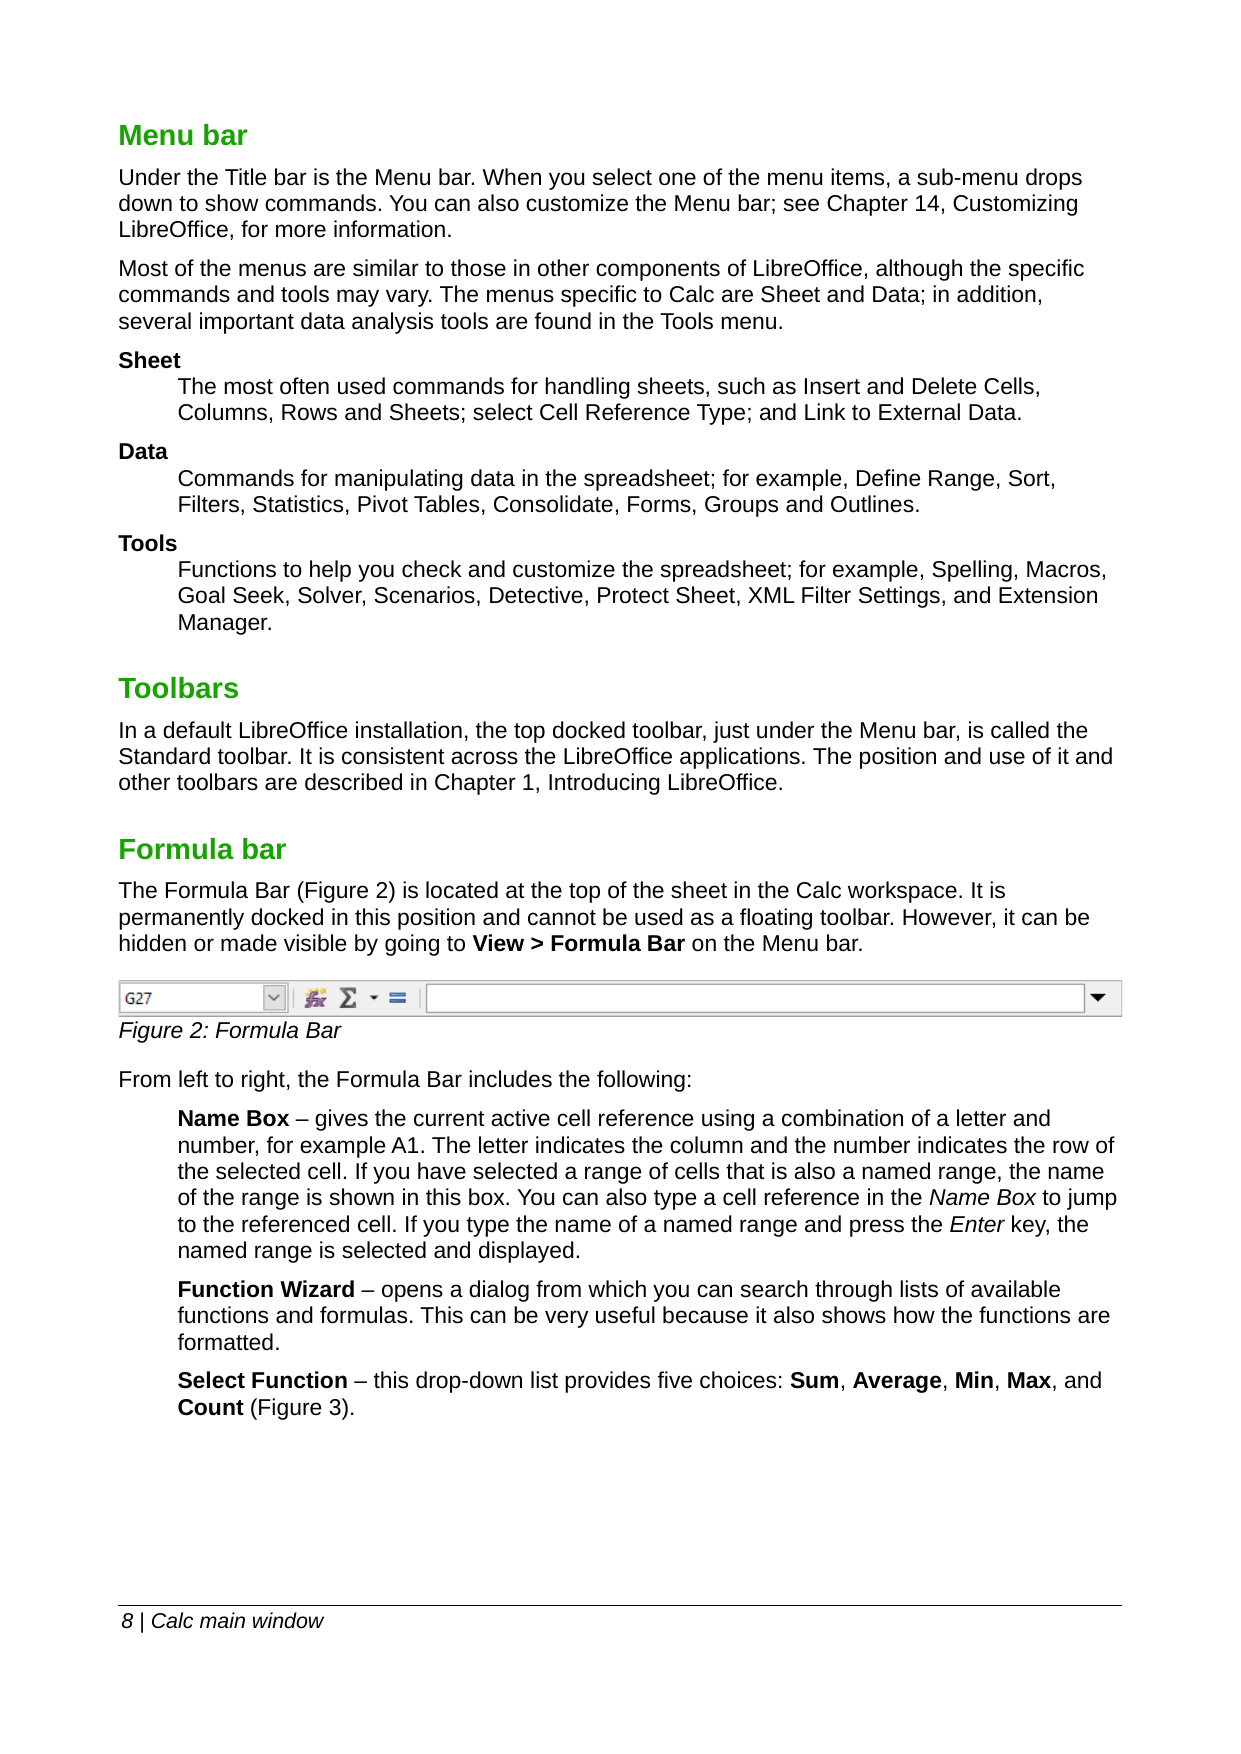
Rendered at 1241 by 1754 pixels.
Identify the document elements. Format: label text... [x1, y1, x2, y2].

text Under the Title bar is the Menu bar. When you select one of the menu items, a sub-menu drops down to show commands. You can also customize the Menu bar; see Chapter 14, Customizing LibreOffice, for more information. [118, 163, 1122, 242]
text Sheet [118, 347, 1122, 373]
text Data [118, 438, 1122, 464]
subtitle Toolbars [118, 671, 1122, 705]
subtitle Formula bar [118, 832, 1122, 865]
text Functions to help you check and customize the spreadsheet; for example, Spelling, Macros, Goal Seek, Solver, Scenarios, Detective, Protect Sheet, XML Filter Settings, and Extension Manager. [177, 556, 1122, 635]
picture [118, 980, 1123, 1017]
text The most often used commands for handling sheets, such as Insert and Delete Cells, Columns, Rows and Sheets; select Cell Reference Type; and Link to External Data. [177, 373, 1122, 426]
text Tools [118, 530, 1122, 556]
text Name Box – gives the current active cell reference using a combination of a letter and number, for example A1. The letter indicates the column and the number indicates the row of the selected cell. If you have selected a range of cells that is also a named range, the name of the range is shown in this box. You can also type a cell reference in the Name Box to jump to the referenced cell. If you type the name of a named range and press the Enter key, the named range is selected and displayed. [177, 1105, 1122, 1263]
text Figure 2: Formula Bar [118, 1017, 1122, 1043]
text Commands for manipulating data in the spreadsheet; for example, Define Range, Sort, Filters, Statistics, Pivot Tables, Consolidate, Forms, Groups and Outlines. [177, 464, 1122, 517]
text From left to right, the Formula Bar includes the following: [118, 1066, 1122, 1093]
text The Formula Bar (Figure 2) is located at the top of the sheet in the Calc workspace. It is permanently docked in this position and cannot be used as a floating toolbar. However, it can be hidden or made visible by going to View > Formula Bar on the Menu bar. [118, 877, 1122, 956]
text In a default LibreOffice installation, the top docked toolbar, just under the Menu bar, is called the Standard toolbar. It is consistent across the LibreOffice applications. The position and use of it and other toolbars are described in Chapter 1, Introducing LibreOffice. [118, 717, 1122, 796]
text Function Wizard – opens a dialog from which you can search through lists of available functions and formulas. This can be very useful because it also shows how the functions are formatted. [177, 1276, 1122, 1355]
text Select Function – this drop-down list provides five choices: Sum, Average, Min, Max, and Count (Figure 3). [177, 1367, 1122, 1420]
subtitle Menu bar [118, 118, 1122, 152]
text Most of the menus are similar to those in other components of LibreOffice, although the specific commands and tools may vary. The menus specific to Calc are Sheet and Data; in addition, several important data analysis tools are found in the Tools menu. [118, 255, 1122, 334]
